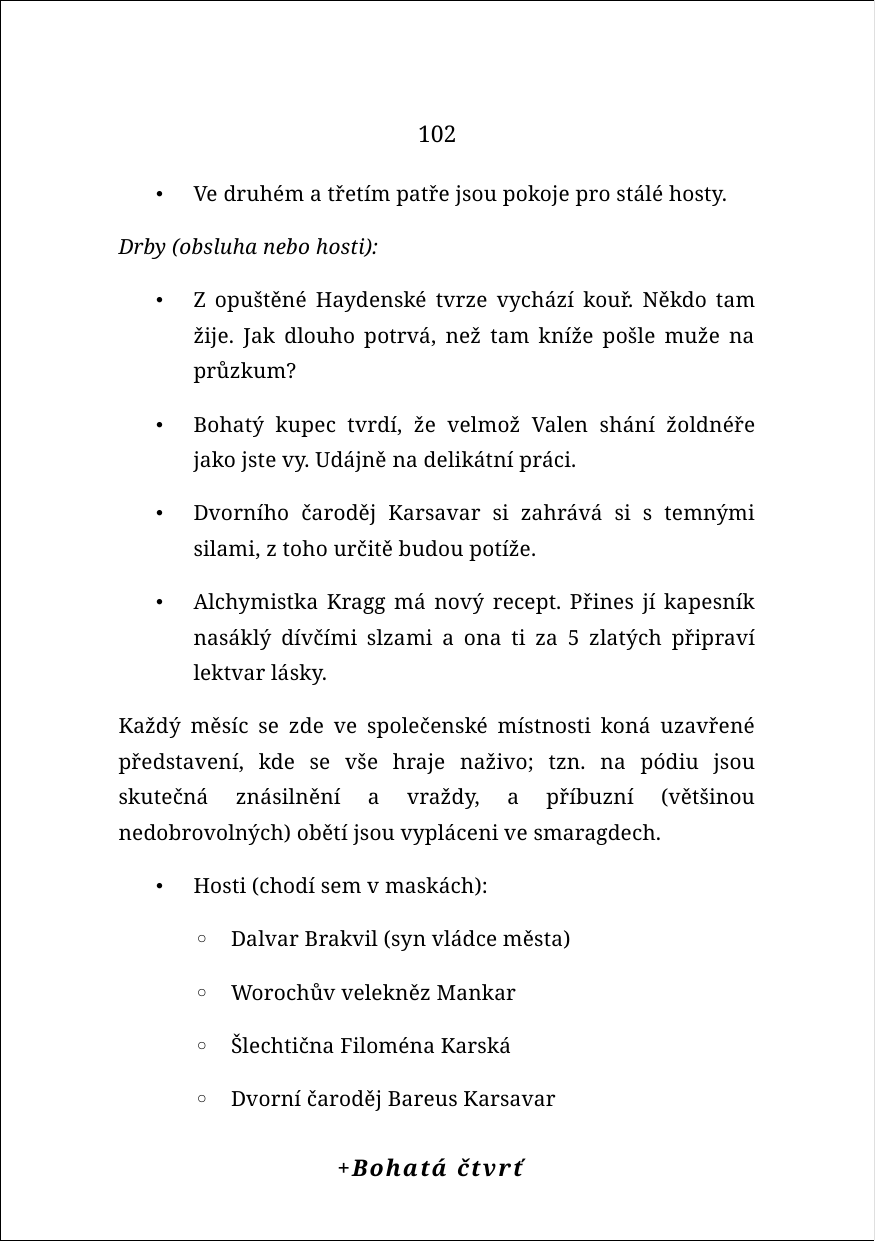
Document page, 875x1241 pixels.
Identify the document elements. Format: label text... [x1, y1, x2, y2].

list Z opuštěné Haydenské tvrze vychází kouř. Někdo tam žije. Jak dlouho potrvá, než tam kníže pošle muže na průzkum? [156, 285, 756, 385]
list Worochův velekněz Mankar [193, 978, 756, 1006]
list Ve druhém a třetím patře jsou pokoje pro stálé hosty. [156, 179, 756, 207]
list Dalvar Brakvil (syn vládce města) [193, 924, 756, 953]
list Dvorního čaroděj Karsavar si zahrává si s temnými silami, z toho určitě budou potíže. [156, 498, 756, 562]
list Alchymistka Kragg má nový recept. Přines jí kapesník nasáklý dívčími slzami a ona ti za 5 zlatých připraví lektvar lásky. [156, 587, 756, 687]
text Každý měsíc se zde ve společenské místnosti koná uzavřené představení, kde se vše hraje naživo; tzn. na pódiu jsou skutečná znásilnění a vraždy, a příbuzní (většinou nedobrovolných) obětí jsou vypláceni ve smaragdech. [118, 711, 756, 846]
list Bohatý kupec tvrdí, že velmož Valen shání žoldnéře jako jste vy. Udájně na delikátní práci. [156, 410, 756, 474]
list Dvorní čaroděj Bareus Karsavar [193, 1084, 756, 1113]
list Hosti (chodí sem v maskách): [156, 871, 756, 900]
list Šlechtična Filoména Karská [193, 1031, 756, 1059]
text Drby (obsluha nebo hosti): [118, 232, 756, 261]
